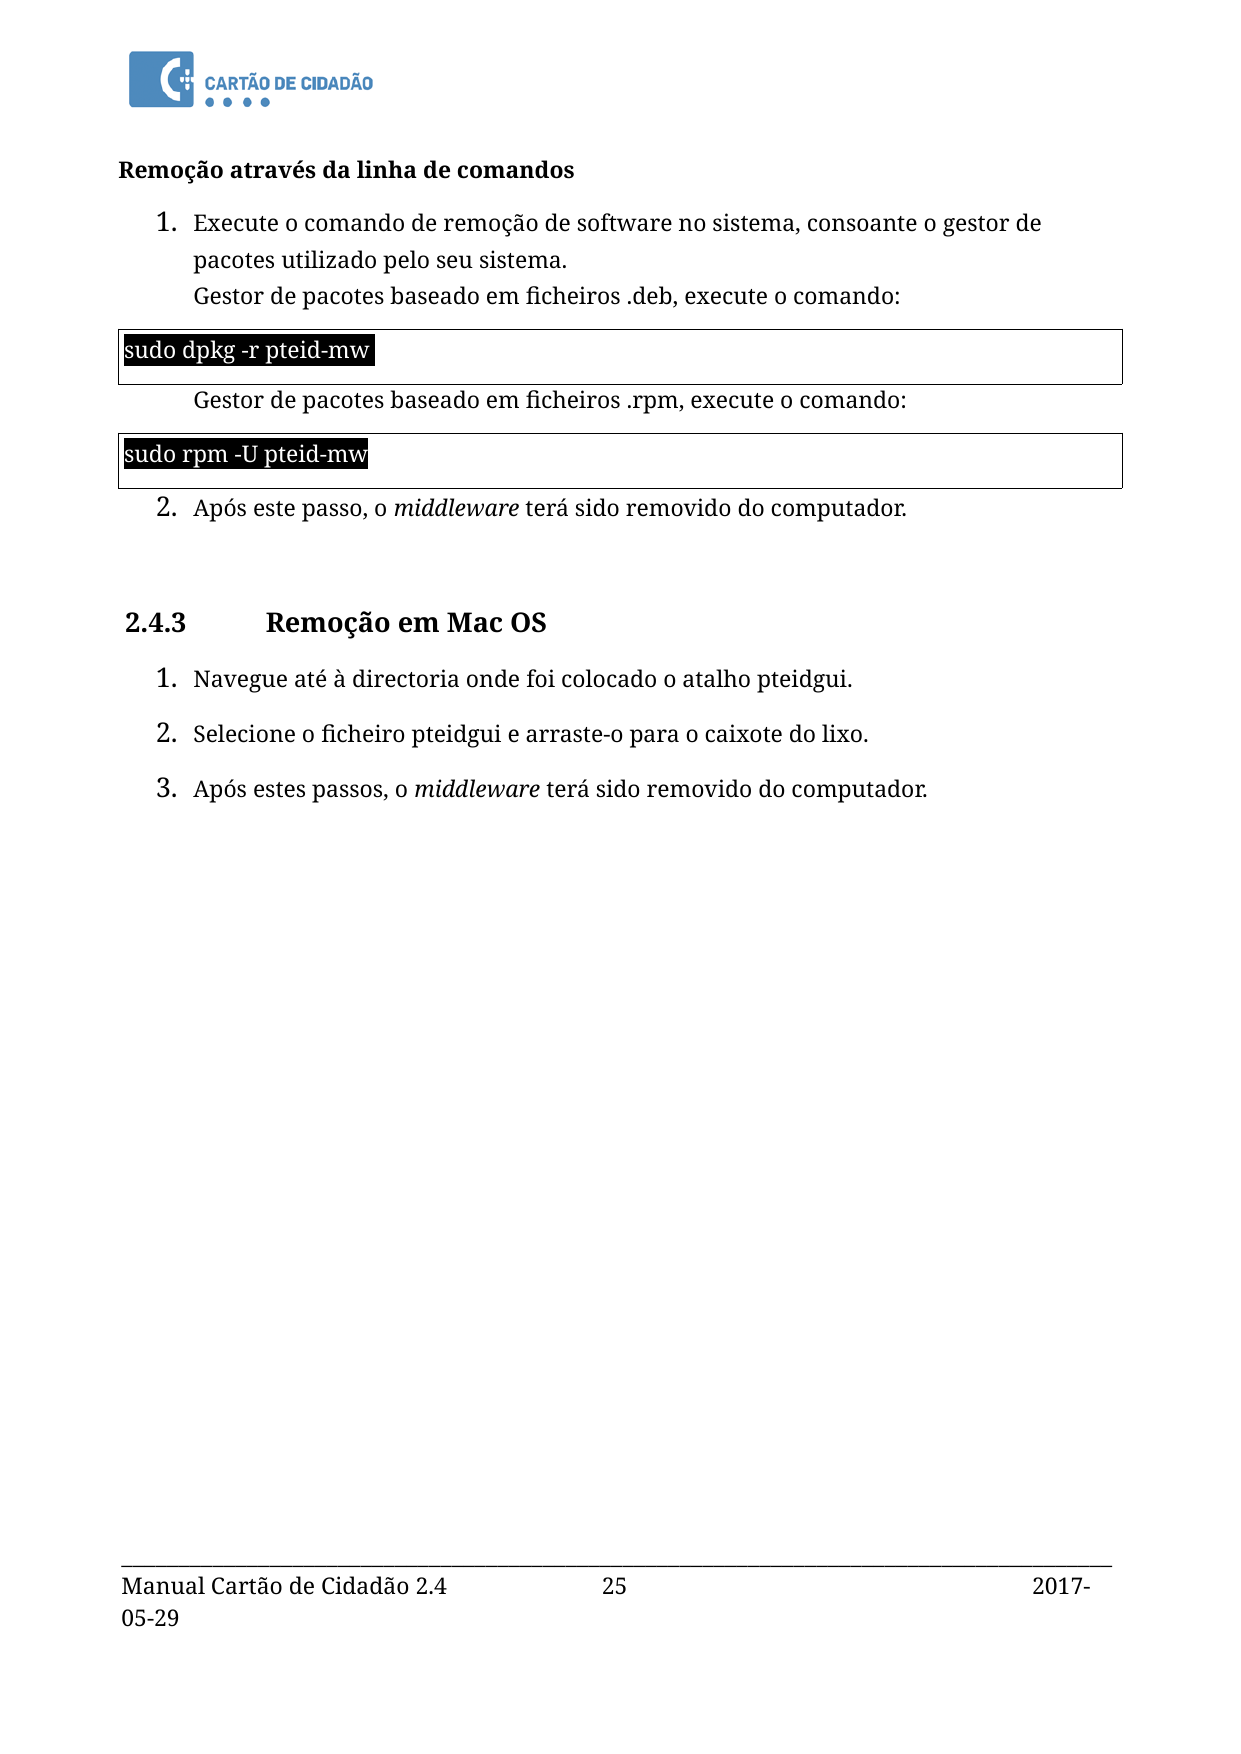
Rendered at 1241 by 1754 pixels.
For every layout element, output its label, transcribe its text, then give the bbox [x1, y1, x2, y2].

picture [127, 45, 420, 115]
list Após estes passos, o middleware terá sido removido do computador. [156, 768, 1122, 805]
list Após este passo, o middleware terá sido removido do computador. [156, 489, 1122, 525]
list Navegue até à directoria onde foi colocado o atalho pteidgui. [156, 658, 1122, 695]
subtitle Remoção em Mac OS [118, 604, 1122, 641]
list Execute o comando de remoção de software no sistema, consoante o gestor de pacotes utilizado pelo seu sistema. Gestor de pacotes baseado em ficheiros .deb, execute o comando: [156, 203, 1122, 311]
list Selecione o ficheiro pteidgui e arraste-o para o caixote do lixo. [156, 713, 1122, 750]
table_header sudo rpm -U pteid-mw [119, 434, 1122, 488]
text Remoção através da linha de comandos [118, 154, 1122, 185]
list Gestor de pacotes baseado em ficheiros .rpm, execute o comando: [156, 385, 1122, 415]
table_header sudo dpkg -r pteid-mw [119, 330, 1122, 384]
